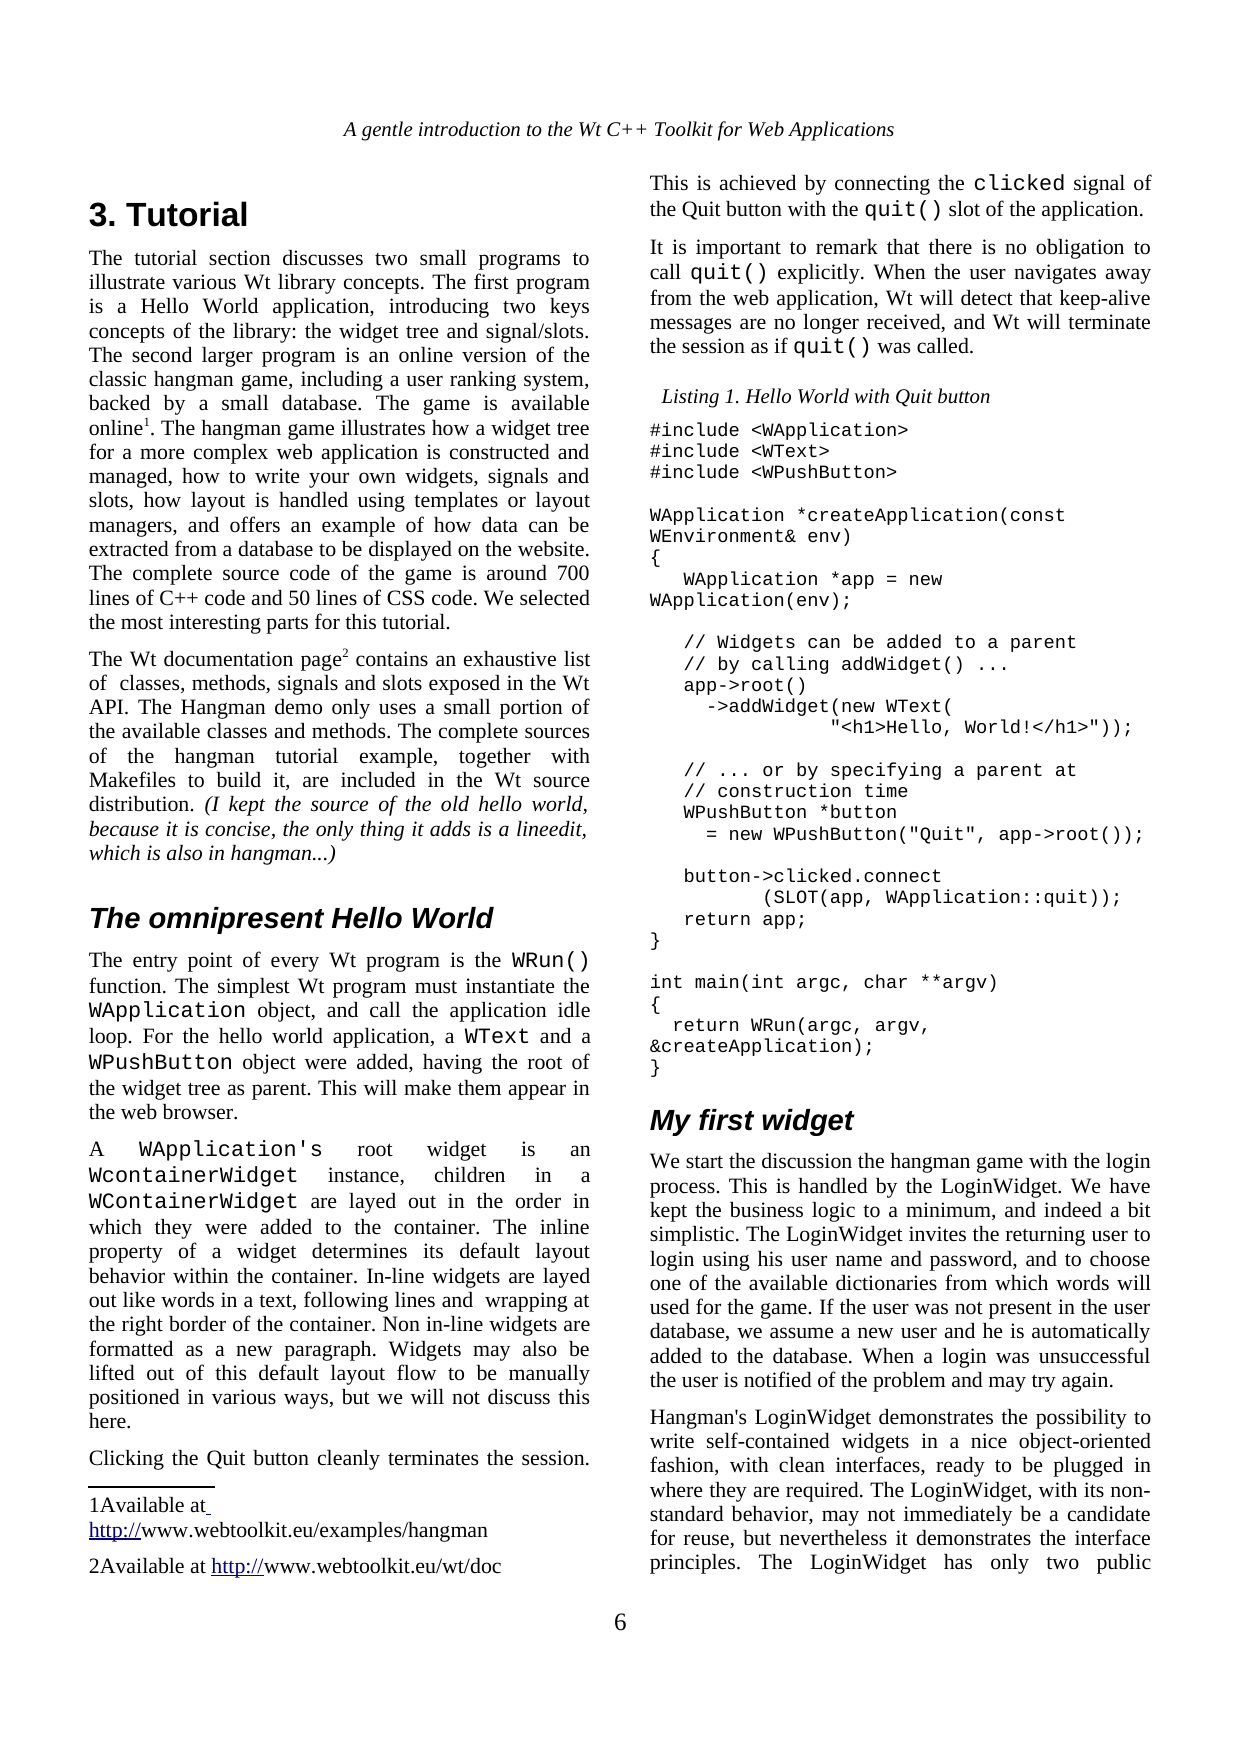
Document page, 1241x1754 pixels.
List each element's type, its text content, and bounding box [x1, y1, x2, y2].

text The tutorial section discusses two small programs to illustrate various Wt library concepts. The first program is a Hello World application, introducing two keys concepts of the library: the widget tree and signal/slots. The second larger program is an online version of the classic hangman game, including a user ranking system, backed by a small database. The game is available online. The hangman game illustrates how a widget tree for a more complex web application is constructed and managed, how to write your own widgets, signals and slots, how layout is handled using templates or layout managers, and offers an example of how data can be extracted from a database to be displayed on the website. The complete source code of the game is around 700 lines of C++ code and 50 lines of CSS code. We selected the most interesting parts for this tutorial. [88, 246, 591, 634]
text // Widgets can be added to a parent [649, 633, 1152, 654]
text The Wt documentation page contains an exhaustive list of classes, methods, signals and slots exposed in the Wt API. The Hangman demo only uses a small portion of the available classes and methods. The complete sources of the hangman tutorial example, together with Makefiles to build it, are included in the Wt source distribution. (I kept the source of the old hello world, because it is concise, the only thing it adds is a lineedit, which is also in hangman...) [88, 647, 591, 865]
text } [649, 931, 1152, 952]
text #include <WApplication> [649, 421, 1152, 442]
subtitle The omnipresent Hello World [88, 902, 591, 935]
text We start the discussion the hangman game with the login process. This is handled by the LoginWidget. We have kept the business logic to a minimum, and indeed a bit simplistic. The LoginWidget invites the returning user to login using his user name and password, and to choose one of the available dictionaries from which words will used for the game. If the user was not present in the user database, we assume a new user and he is automatically added to the database. When a login was unsuccessful the user is notified of the problem and may try again. [649, 1149, 1152, 1392]
text // by calling addWidget() ... [649, 654, 1152, 676]
text { [649, 994, 1152, 1016]
text Listing 1. Hello World with Quit button [661, 385, 1140, 408]
text WApplication *app = new WApplication(env); [649, 569, 1152, 612]
text app->root() [649, 676, 1152, 697]
text WPushButton *button [649, 803, 1152, 824]
text int main(int argc, char **argv) [649, 973, 1152, 994]
text return app; [649, 909, 1152, 931]
subtitle My first widget [649, 1104, 1152, 1137]
text (SLOT(app, WApplication::quit)); [649, 888, 1152, 909]
text This is achieved by connecting the clicked signal of the Quit button with the quit() slot of the application. [649, 171, 1152, 223]
text It is important to remark that there is no obligation to call quit() explicitly. When the user navigates away from the web application, Wt will detect that keep-alive messages are no longer received, and Wt will terminate the session as if quit() was called. [649, 235, 1152, 360]
text return WRun(argc, argv, &createApplication); [649, 1016, 1152, 1058]
text { [649, 548, 1152, 569]
text #include <WPushButton> [649, 463, 1152, 484]
subtitle 3. Tutorial [88, 196, 591, 233]
text ->addWidget(new WText( [649, 697, 1152, 718]
text WApplication *createApplication(const WEnvironment& env) [649, 506, 1152, 548]
text // ... or by specifying a parent at [649, 761, 1152, 782]
text Clicking the Quit button cleanly terminates the session. [88, 1446, 591, 1470]
text // construction time [649, 782, 1152, 803]
text The entry point of every Wt program is the WRun() function. The simplest Wt program must instantiate the WApplication object, and call the application idle loop. For the hello world application, a WText and a WPushButton object were added, having the root of the widget tree as parent. This will make them appear in the web browser. [88, 948, 591, 1124]
text = new WPushButton("Quit", app->root()); [649, 824, 1152, 846]
text } [649, 1058, 1152, 1079]
text A WApplication's root widget is an WcontainerWidget instance, children in a WContainerWidget are layed out in the order in which they were added to the container. The inline property of a widget determines its default layout behavior within the container. In-line widgets are layed out like words in a text, following lines and wrapping at the right border of the container. Non in-line widgets are formatted as a new paragraph. Widgets may also be lifted out of this default layout flow to be manually positioned in various ways, but we will not discuss this here. [88, 1137, 591, 1434]
text Hangman's LoginWidget demonstrates the possibility to write self-contained widgets in a nice object-oriented fashion, with clean interfaces, ready to be plugged in where they are required. The LoginWidget, with its non-standard behavior, may not immediately be a candidate for reuse, but nevertheless it demonstrates the interface principles. The LoginWidget has only two public [649, 1405, 1152, 1574]
text Available at http://www.webtoolkit.eu/examples/hangman [88, 1493, 591, 1542]
text button->clicked.connect [649, 867, 1152, 888]
text Available at http://www.webtoolkit.eu/wt/doc [88, 1554, 591, 1579]
text #include <WText> [649, 442, 1152, 463]
text "<h1>Hello, World!</h1>")); [649, 718, 1152, 739]
